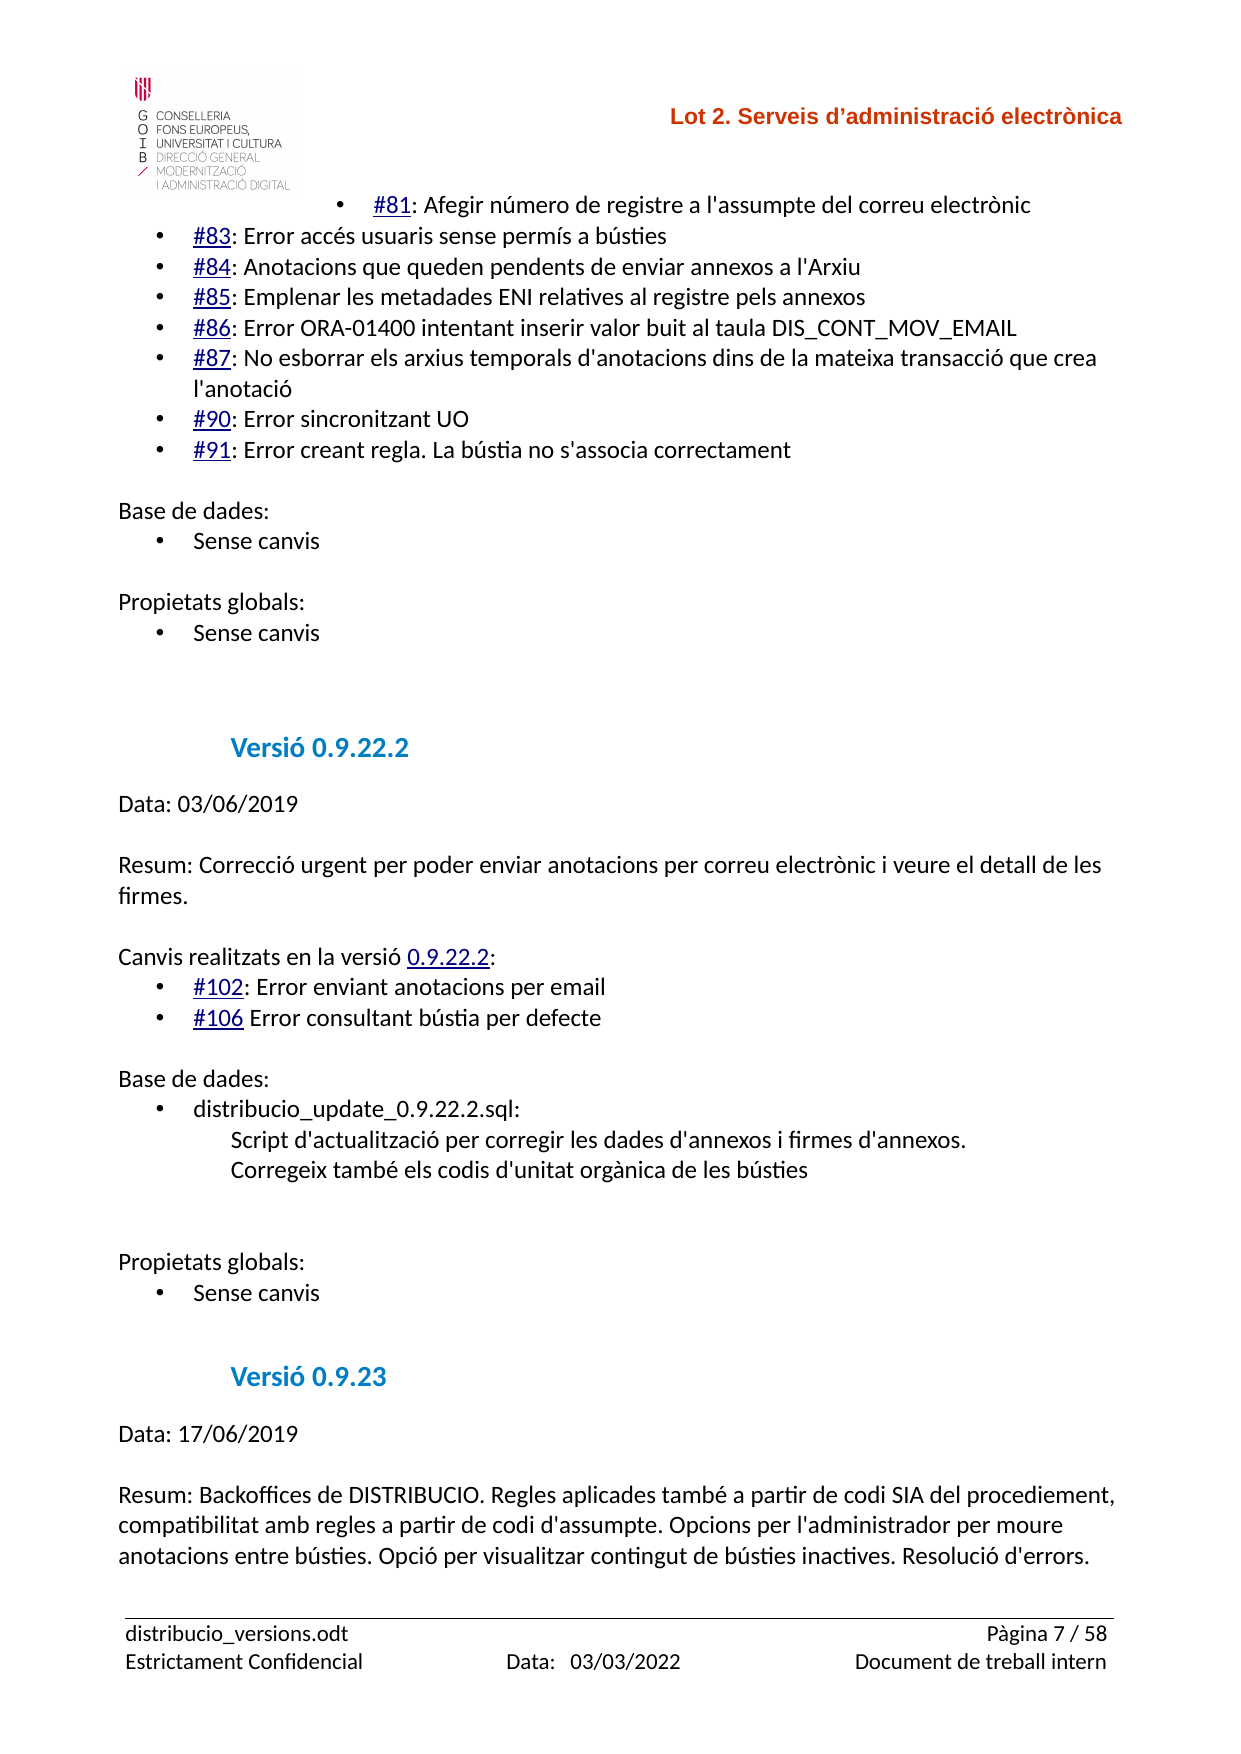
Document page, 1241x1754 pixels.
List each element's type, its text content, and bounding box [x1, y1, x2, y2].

list #86: Error ORA-01400 intentant inserir valor buit al taula DIS_CONT_MOV_EMAIL [156, 312, 1122, 342]
list Script d'actualització per corregir les dades d'annexos i firmes d'annexos. [193, 1124, 1122, 1155]
subtitle Versió 0.9.23 [153, 1358, 1122, 1394]
subtitle Versió 0.9.22.2 [153, 729, 1122, 765]
list #106 Error consultant bústia per defecte [156, 1002, 1122, 1033]
text Propietats globals: [118, 1246, 1122, 1277]
list Corregeix també els codis d'unitat orgànica de les bústies [193, 1155, 1122, 1185]
text Canvis realitzats en la versió 0.9.22.2: [118, 941, 1122, 972]
list #81: Afegir número de registre a l'assumpte del correu electrònic [156, 190, 1122, 220]
text Data: 03/06/2019 [118, 788, 1122, 819]
list #84: Anotacions que queden pendents de enviar annexos a l'Arxiu [156, 251, 1122, 281]
text Resum: Backoffices de DISTRIBUCIO. Regles aplicades també a partir de codi SIA del procediement, compatibilitat amb regles a partir de codi d'assumpte. Opcions per l'administrador per moure anotacions entre bústies. Opció per visualitzar contingut de bústies inactives. Resolució d'errors. [118, 1479, 1122, 1570]
list #90: Error sincronitzant UO [156, 403, 1122, 434]
list #83: Error accés usuaris sense permís a bústies [156, 220, 1122, 251]
text Data: 17/06/2019 [118, 1418, 1122, 1448]
list #91: Error creant regla. La bústia no s'associa correctament [156, 434, 1122, 464]
list Sense canvis [156, 1277, 1122, 1307]
list #85: Emplenar les metadades ENI relatives al registre pels annexos [156, 281, 1122, 312]
text Propietats globals: [118, 586, 1122, 617]
list #102: Error enviant anotacions per email [156, 972, 1122, 1002]
text Base de dades: [118, 495, 1122, 525]
text Resum: Correcció urgent per poder enviar anotacions per correu electrònic i veure el detall de les firmes. [118, 849, 1122, 911]
picture [126, 70, 299, 197]
list Sense canvis [156, 617, 1122, 647]
list Sense canvis [156, 525, 1122, 556]
list distribucio_update_0.9.22.2.sql: [156, 1094, 1122, 1124]
list #87: No esborrar els arxius temporals d'anotacions dins de la mateixa transacció que crea l'anotació [156, 342, 1122, 403]
text Base de dades: [118, 1063, 1122, 1094]
